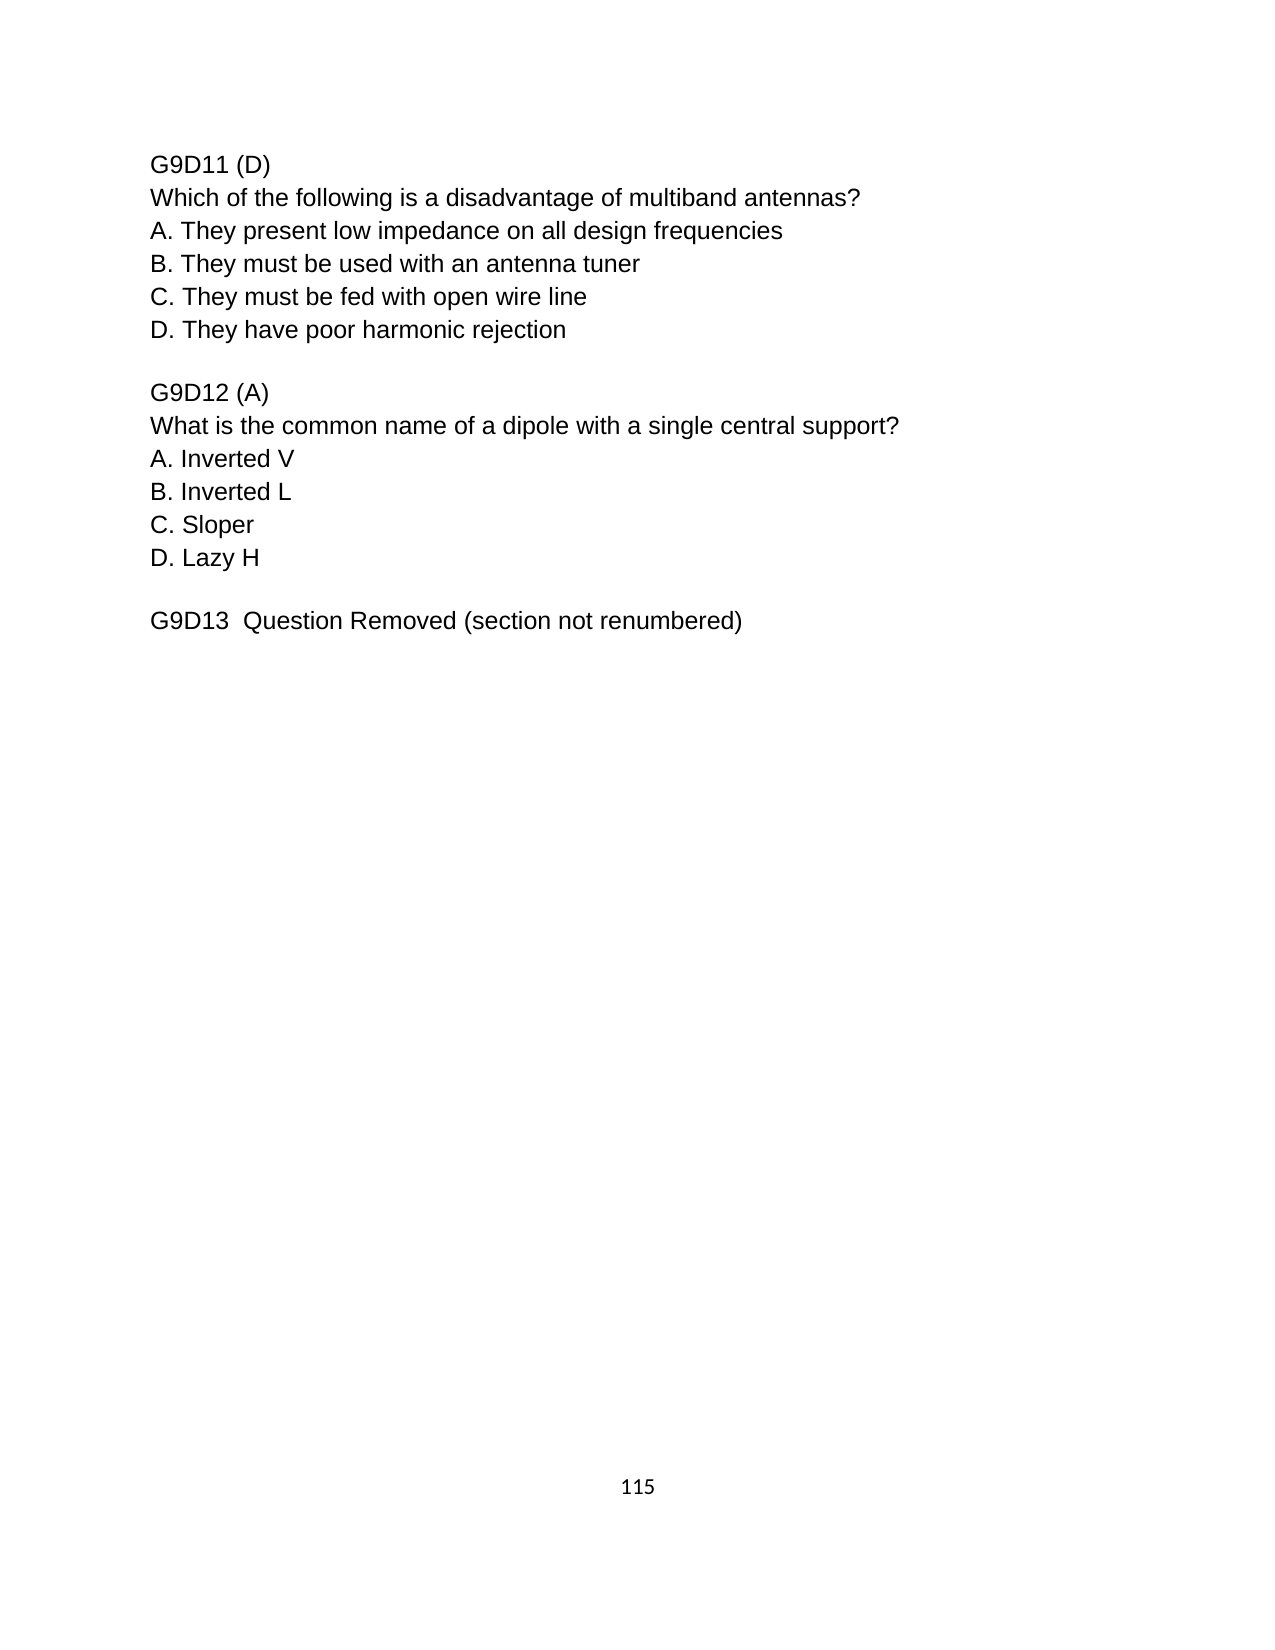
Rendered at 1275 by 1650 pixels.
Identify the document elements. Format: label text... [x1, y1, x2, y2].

text G9D12 (A) What is the common name of a dipole with a single central support? A. Inverted V B. Inverted L C. Sloper D. Lazy H [150, 378, 1125, 572]
text G9D13 Question Removed (section not renumbered) [150, 606, 1125, 635]
text G9D11 (D) Which of the following is a disadvantage of multiband antennas? A. They present low impedance on all design frequencies B. They must be used with an antenna tuner C. They must be fed with open wire line D. They have poor harmonic rejection [150, 150, 1125, 344]
